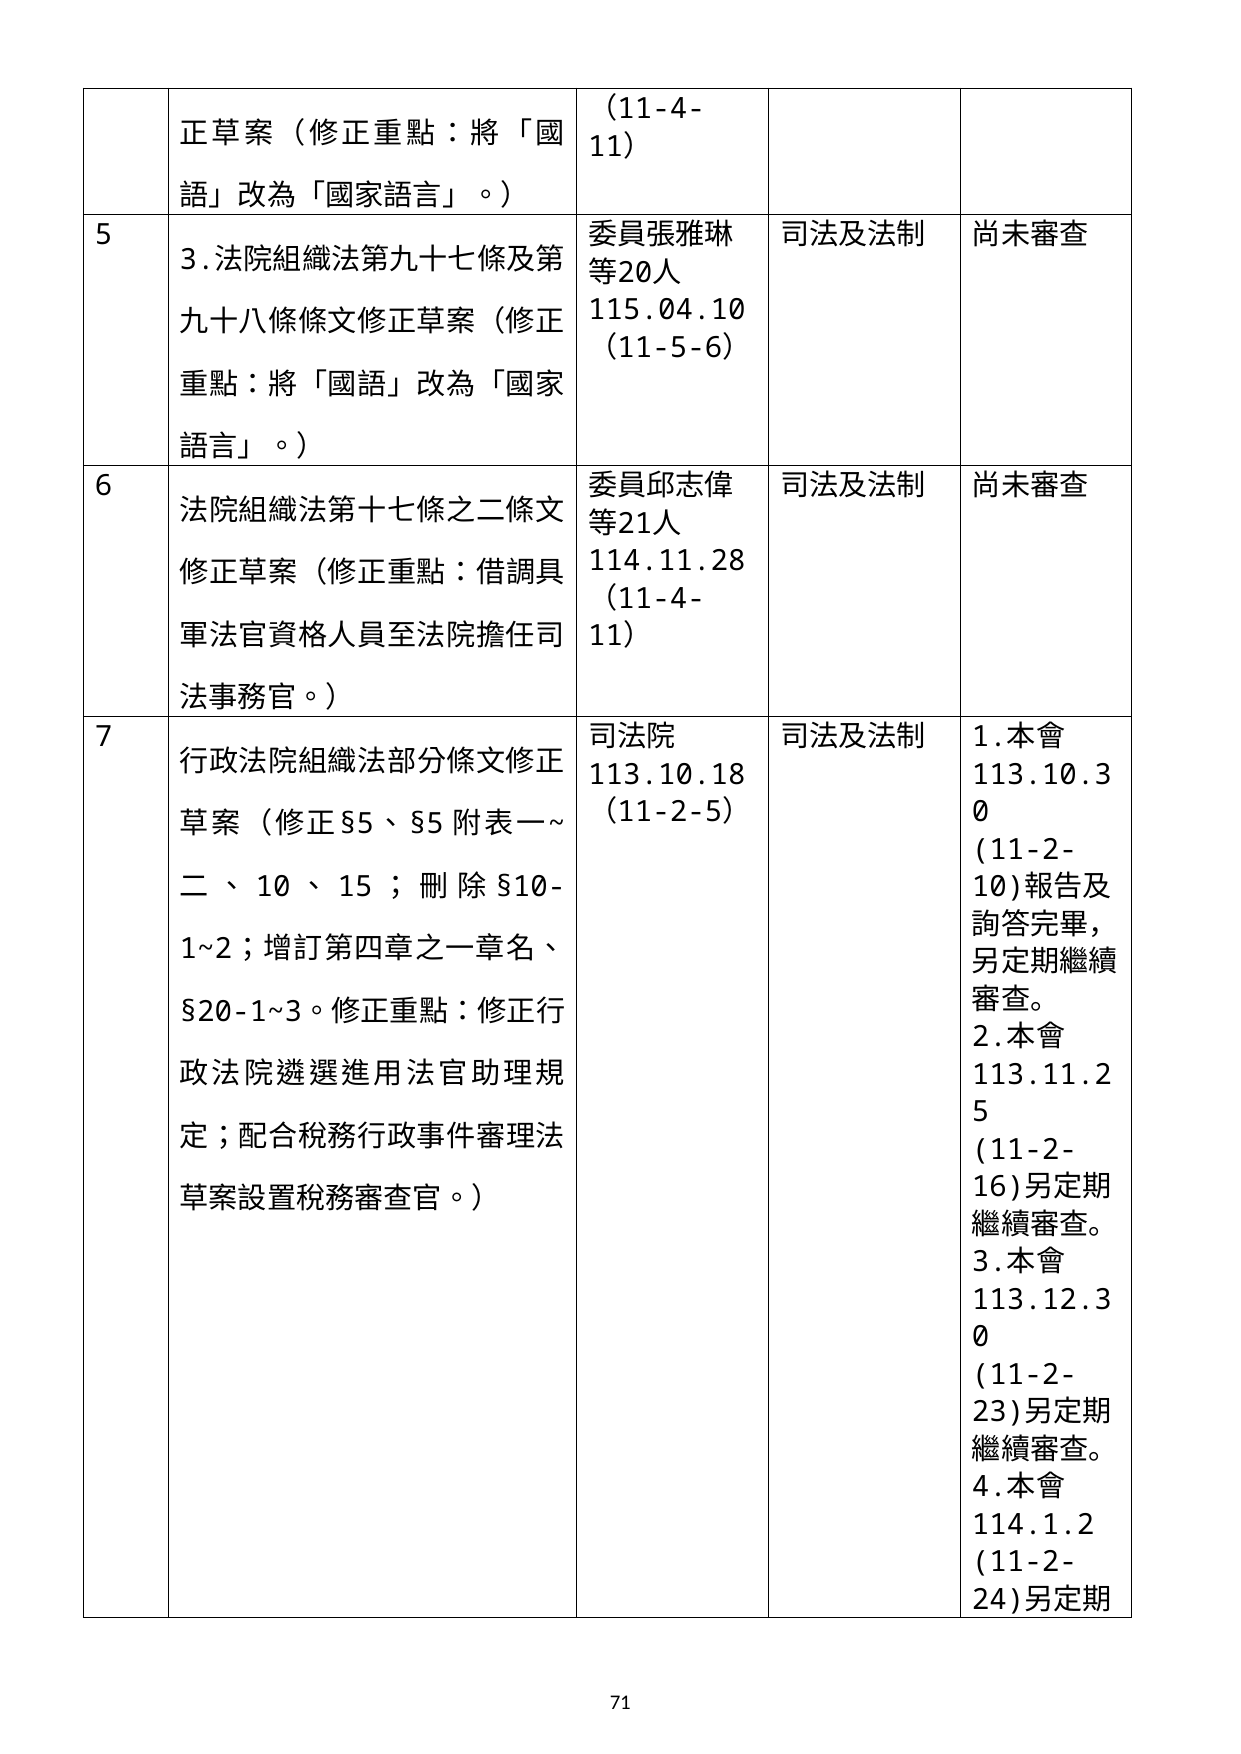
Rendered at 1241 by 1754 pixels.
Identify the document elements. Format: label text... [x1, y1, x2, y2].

table_cell [769, 89, 960, 214]
table_cell 尚未審查 [961, 215, 1131, 465]
table_cell 正草案（修正重點：將「國語」改為「國家語言」。） [169, 89, 576, 214]
table_cell 7 [84, 717, 168, 1617]
table_cell 委員邱志偉 等21人 114.11.28 （11-4-11） [577, 466, 768, 716]
table_cell 行政法院組織法部分條文修正草案（修正§5、§5附表一~二、10、15；刪除§10-1~2；增訂第四章之一章名、§20-1~3。修正重點：修正行政法院遴選進用法官助理規定；配合稅務行政事件審理法草案設置稅務審查官。） [169, 717, 576, 1617]
table_cell 司法及法制 [769, 215, 960, 465]
table_cell 3.法院組織法第九十七條及第九十八條條文修正草案（修正重點：將「國語」改為「國家語言」。） [169, 215, 576, 465]
table_cell （11-4-11） [577, 89, 768, 214]
table_cell 司法院 113.10.18 （11-2-5） [577, 717, 768, 1617]
table_cell 委員張雅琳 等20人 115.04.10 （11-5-6） [577, 215, 768, 465]
table_cell 1.本會 113.10.30 (11-2-10)報告及詢答完畢，另定期繼續審查。 2.本會 113.11.25 (11-2-16)另定期繼續審查。 3.本會 113.12.30 (11-2-23)另定期繼續審查。 4.本會 114.1.2 (11-2-24)另定期 [961, 717, 1131, 1617]
table_cell 5 [84, 215, 168, 465]
table_cell 司法及法制 [769, 717, 960, 1617]
table_cell 尚未審查 [961, 466, 1131, 716]
table_cell 司法及法制 [769, 466, 960, 716]
table_cell [84, 89, 168, 214]
table_cell 6 [84, 466, 168, 716]
table_cell 法院組織法第十七條之二條文修正草案（修正重點：借調具軍法官資格人員至法院擔任司法事務官。） [169, 466, 576, 716]
table_cell [961, 89, 1131, 214]
